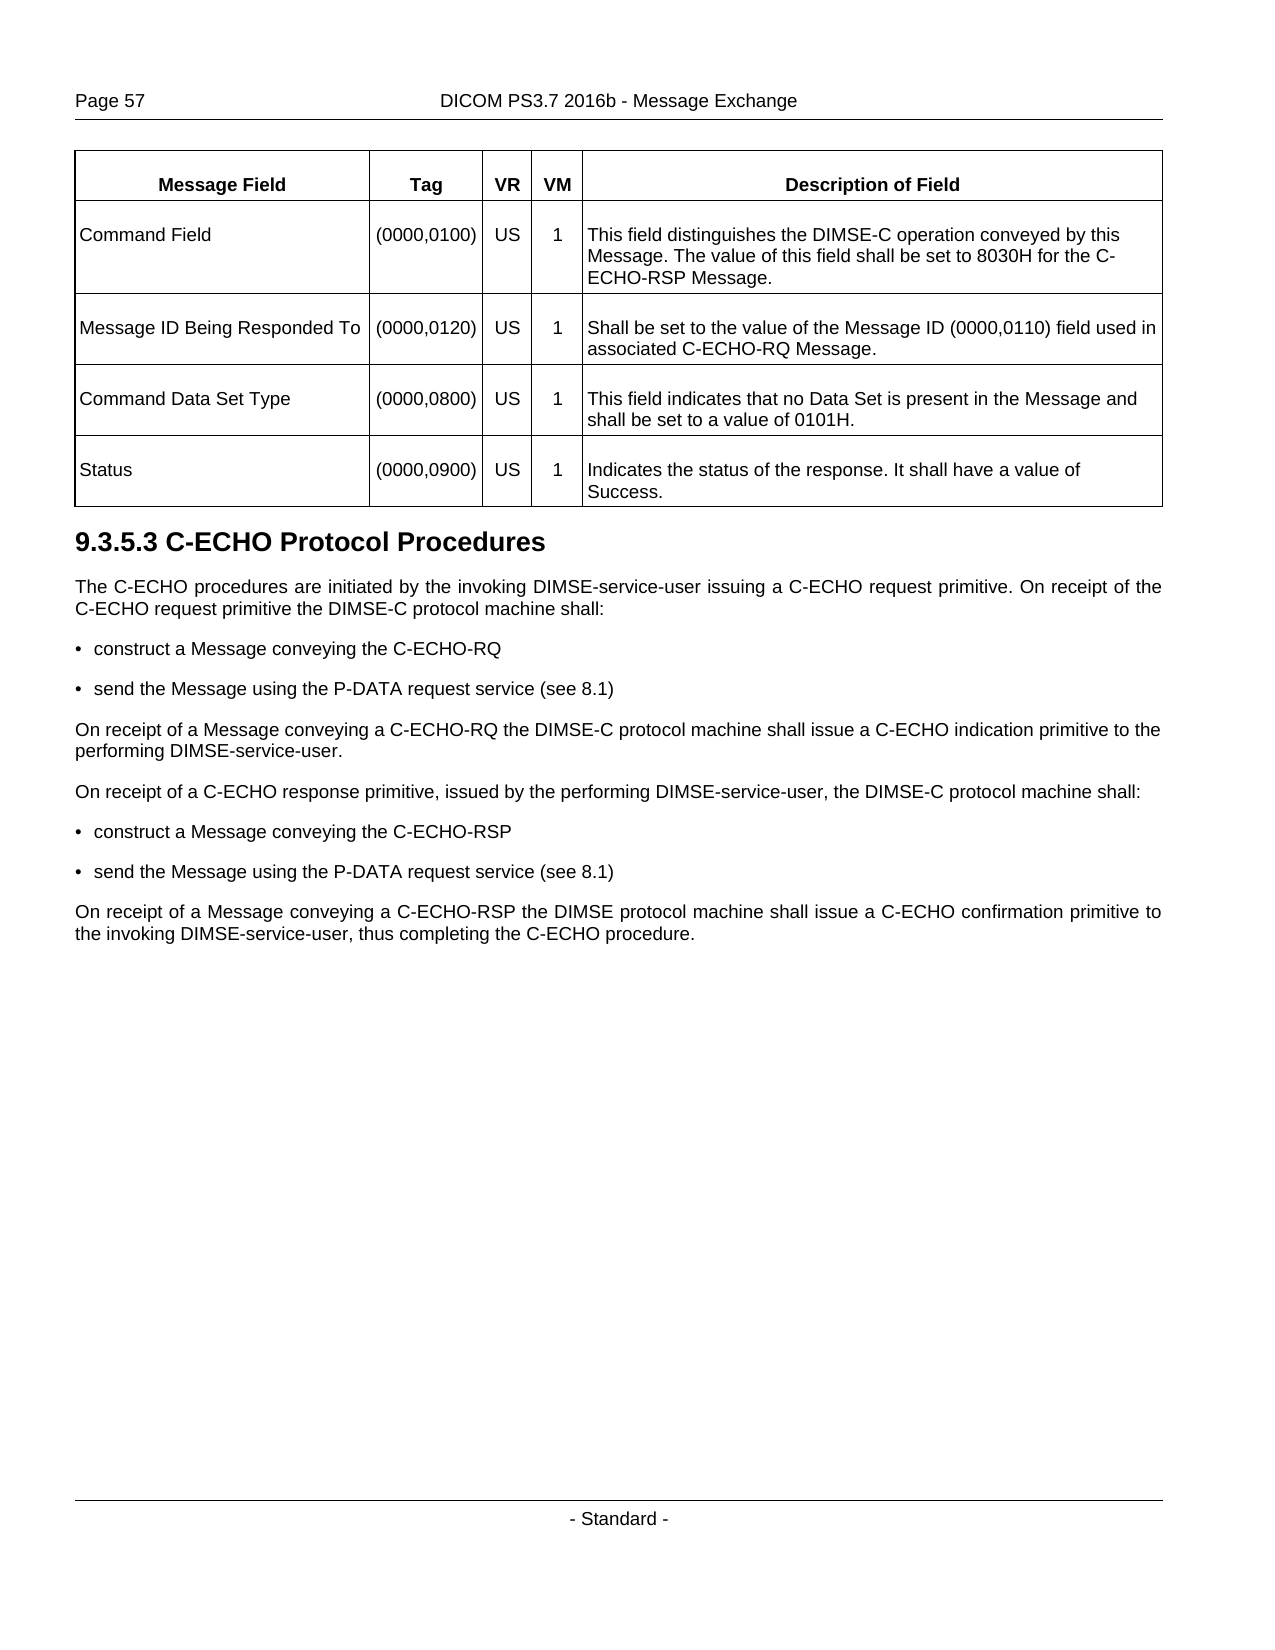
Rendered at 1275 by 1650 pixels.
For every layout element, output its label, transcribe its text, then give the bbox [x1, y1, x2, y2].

table_header Description of Field [583, 151, 1162, 200]
table_cell 1 [532, 436, 582, 506]
table_cell US [483, 201, 531, 292]
text On receipt of a C-ECHO response primitive, issued by the performing DIMSE-service-user, the DIMSE-C protocol machine shall: [75, 780, 1162, 802]
table_cell US [483, 436, 531, 506]
table_cell 1 [532, 201, 582, 292]
list construct a Message conveying the C-ECHO-RSP [75, 821, 1162, 842]
list send the Message using the P-DATA request service (see 8.1) [75, 678, 1162, 700]
table_cell Command Field [76, 201, 369, 292]
table_cell US [483, 294, 531, 364]
list send the Message using the P-DATA request service (see 8.1) [75, 861, 1162, 883]
table_cell Shall be set to the value of the Message ID (0000,0110) field used in associated C-ECHO-RQ Message. [583, 294, 1162, 364]
table_header Message Field [76, 151, 369, 200]
text 9.3.5.3 C-ECHO Protocol Procedures [75, 526, 1162, 557]
table_cell Indicates the status of the response. It shall have a value of Success. [583, 436, 1162, 506]
table_cell Status [76, 436, 369, 506]
table_cell (0000,0800) [370, 365, 482, 435]
table_cell Command Data Set Type [76, 365, 369, 435]
table_cell Message ID Being Responded To [76, 294, 369, 364]
table_cell 1 [532, 365, 582, 435]
table_cell 1 [532, 294, 582, 364]
table_header VM [532, 151, 582, 200]
text On receipt of a Message conveying a C-ECHO-RQ the DIMSE-C protocol machine shall issue a C-ECHO indication primitive to the performing DIMSE-service-user. [75, 718, 1162, 762]
text On receipt of a Message conveying a C-ECHO-RSP the DIMSE protocol machine shall issue a C-ECHO confirmation primitive to the invoking DIMSE-service-user, thus completing the C-ECHO procedure. [75, 901, 1162, 944]
list construct a Message conveying the C-ECHO-RQ [75, 638, 1162, 659]
table_cell US [483, 365, 531, 435]
text The C-ECHO procedures are initiated by the invoking DIMSE-service-user issuing a C-ECHO request primitive. On receipt of the C-ECHO request primitive the DIMSE-C protocol machine shall: [75, 576, 1162, 619]
table_cell (0000,0900) [370, 436, 482, 506]
table_cell This field distinguishes the DIMSE‑C operation conveyed by this Message. The value of this field shall be set to 8030H for the C-ECHO-RSP Message. [583, 201, 1162, 292]
table_header VR [483, 151, 531, 200]
table_cell This field indicates that no Data Set is present in the Message and shall be set to a value of 0101H. [583, 365, 1162, 435]
table_cell (0000,0100) [370, 201, 482, 292]
table_header Tag [370, 151, 482, 200]
table_cell (0000,0120) [370, 294, 482, 364]
